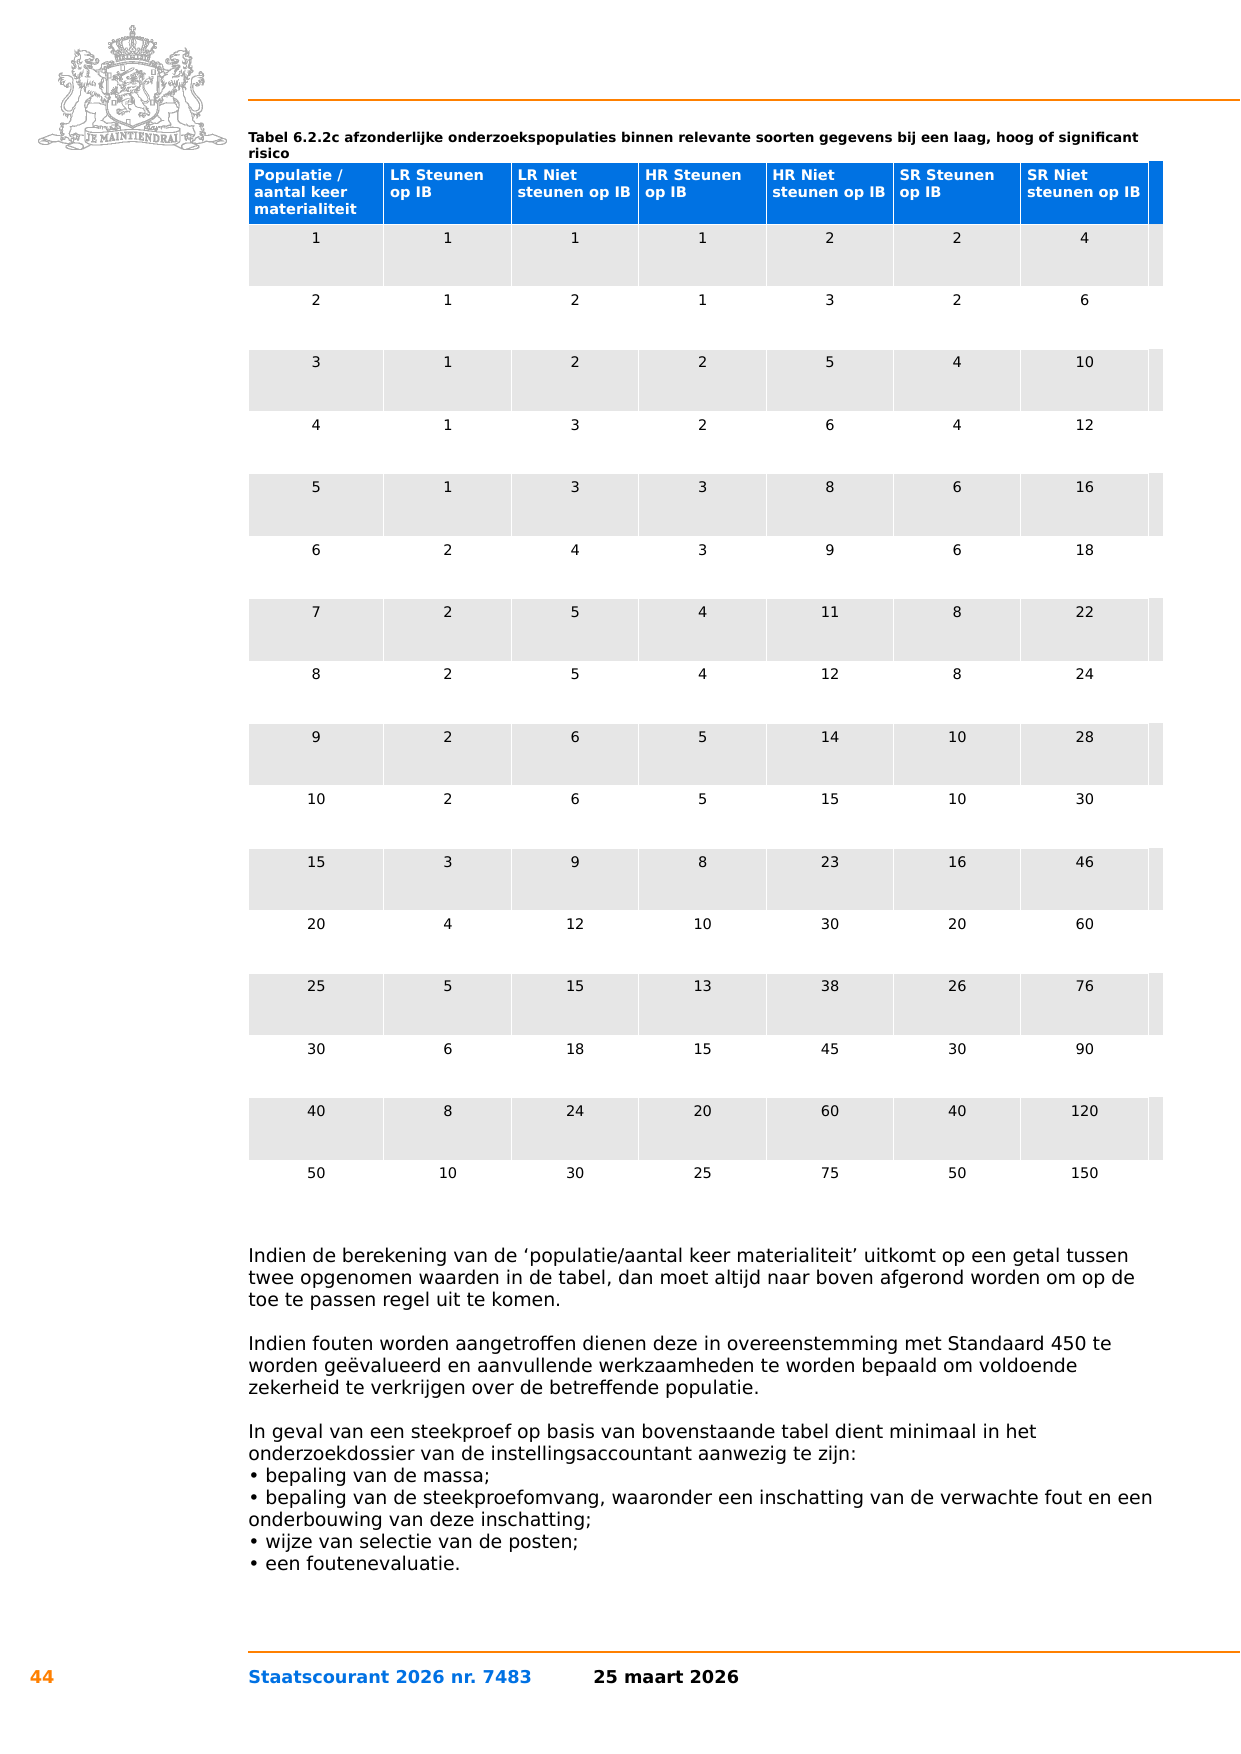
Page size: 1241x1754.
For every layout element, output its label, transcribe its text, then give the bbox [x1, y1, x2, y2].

table_cell 4 [1021, 225, 1148, 286]
text • bepaling van de steekproefomvang, waaronder een inschatting van de verwachte fout en een onderbouwing van deze inschatting; [248, 1487, 1163, 1531]
table_cell 4 [639, 662, 766, 723]
table_cell 6 [894, 474, 1020, 536]
table_cell 5 [767, 350, 893, 411]
table_cell 2 [384, 599, 511, 661]
table_cell 1 [639, 287, 766, 348]
table_cell 76 [1021, 974, 1148, 1035]
text • wijze van selectie van de posten; [248, 1531, 1163, 1552]
table_cell 3 [249, 350, 383, 411]
table_cell 1 [249, 225, 383, 286]
table_cell 3 [767, 287, 893, 348]
picture [38, 25, 227, 150]
table_cell 2 [639, 350, 766, 411]
table_cell HR Niet steunen op IB [767, 163, 893, 224]
table_cell 6 [894, 537, 1020, 598]
table_cell 11 [767, 599, 893, 661]
table_cell 5 [384, 974, 511, 1035]
text Indien fouten worden aangetroffen dienen deze in overeenstemming met Standaard 450 te worden geëvalueerd en aanvullende werkzaamheden te worden bepaald om voldoende zekerheid te verkrijgen over de betreffende populatie. [248, 1333, 1163, 1399]
table_cell 50 [894, 1161, 1020, 1222]
table_cell 18 [512, 1036, 638, 1097]
table_cell 6 [512, 724, 638, 785]
table_cell 1 [639, 225, 766, 286]
table_cell 3 [639, 537, 766, 598]
table_cell 8 [767, 474, 893, 536]
table_cell SR Niet steunen op IB [1021, 163, 1148, 224]
table_cell 1 [384, 474, 511, 536]
table_cell 2 [894, 225, 1020, 286]
table_cell 6 [384, 1036, 511, 1097]
table_cell 1 [384, 412, 511, 473]
table_cell 9 [767, 537, 893, 598]
table_cell 13 [639, 974, 766, 1035]
table_cell 40 [894, 1098, 1020, 1160]
table_cell 12 [512, 911, 638, 972]
table_cell 1 [384, 350, 511, 411]
table_cell 120 [1021, 1098, 1148, 1160]
table_cell 9 [249, 724, 383, 785]
table_cell 15 [639, 1036, 766, 1097]
table_cell 20 [894, 911, 1020, 972]
table_cell 26 [894, 974, 1020, 1035]
table_cell 8 [384, 1098, 511, 1160]
table_cell SR Steunen op IB [894, 163, 1020, 224]
table_cell 1 [512, 225, 638, 286]
table_cell 20 [249, 911, 383, 972]
table_cell 16 [894, 849, 1020, 910]
table_cell 2 [639, 412, 766, 473]
table_cell 7 [249, 599, 383, 661]
table_header Tabel 6.2.2c afzonderlijke onderzoekspopulaties binnen relevante soorten gegevens bij een laag, hoog of significant risico [248, 130, 1163, 161]
table_cell 3 [639, 474, 766, 536]
table_cell LR Niet steunen op IB [512, 163, 638, 224]
table_cell 3 [384, 849, 511, 910]
table_cell 9 [512, 849, 638, 910]
table_cell 28 [1021, 724, 1148, 785]
table_cell 15 [767, 786, 893, 848]
table_cell 5 [512, 662, 638, 723]
table_cell 2 [249, 287, 383, 348]
table_cell 18 [1021, 537, 1148, 598]
table_cell 16 [1021, 474, 1148, 536]
table_cell 4 [512, 537, 638, 598]
table_cell 10 [1021, 350, 1148, 411]
table_cell 1 [384, 225, 511, 286]
table_cell 4 [639, 599, 766, 661]
table_cell 30 [512, 1161, 638, 1222]
table_cell 90 [1021, 1036, 1148, 1097]
table_cell 8 [249, 662, 383, 723]
table_cell 12 [1021, 412, 1148, 473]
table_cell 5 [512, 599, 638, 661]
table_cell 60 [1021, 911, 1148, 972]
table_cell 8 [894, 599, 1020, 661]
table_cell LR Steunen op IB [384, 163, 511, 224]
table_cell 2 [384, 786, 511, 848]
table_cell 12 [767, 662, 893, 723]
table_cell 45 [767, 1036, 893, 1097]
table_cell Populatie / aantal keer materialiteit [249, 163, 383, 224]
table_cell 1 [384, 287, 511, 348]
table_cell 6 [1021, 287, 1148, 348]
table_cell 60 [767, 1098, 893, 1160]
table_cell 2 [384, 662, 511, 723]
table_cell 40 [249, 1098, 383, 1160]
table_cell 20 [639, 1098, 766, 1160]
table_cell 4 [894, 350, 1020, 411]
table_cell 6 [249, 537, 383, 598]
text • bepaling van de massa; [248, 1464, 1163, 1487]
table_cell 30 [767, 911, 893, 972]
table_cell 50 [249, 1161, 383, 1222]
text In geval van een steekproef op basis van bovenstaande tabel dient minimaal in het onderzoekdossier van de instellingsaccountant aanwezig te zijn: [248, 1421, 1163, 1464]
table_cell 25 [249, 974, 383, 1035]
table_cell 6 [512, 786, 638, 848]
table_cell 10 [894, 786, 1020, 848]
table_cell 2 [512, 287, 638, 348]
table_cell 6 [767, 412, 893, 473]
table_cell 25 [639, 1161, 766, 1222]
table_cell 23 [767, 849, 893, 910]
table_cell 5 [639, 786, 766, 848]
table_cell 22 [1021, 599, 1148, 661]
table_cell HR Steunen op IB [639, 163, 766, 224]
table_cell 75 [767, 1161, 893, 1222]
table_cell 30 [894, 1036, 1020, 1097]
table_cell 150 [1021, 1161, 1148, 1222]
table_cell 4 [249, 412, 383, 473]
table_cell 2 [384, 537, 511, 598]
table_cell 38 [767, 974, 893, 1035]
table_cell 10 [384, 1161, 511, 1222]
table_cell 8 [639, 849, 766, 910]
table_cell 2 [384, 724, 511, 785]
table_cell 24 [1021, 662, 1148, 723]
table_cell 46 [1021, 849, 1148, 910]
table_cell 4 [384, 911, 511, 972]
table_cell 14 [767, 724, 893, 785]
table_cell 15 [249, 849, 383, 910]
text • een foutenevaluatie. [248, 1552, 1163, 1574]
table_cell 2 [894, 287, 1020, 348]
table_cell 10 [639, 911, 766, 972]
table_cell 3 [512, 412, 638, 473]
table_cell 30 [249, 1036, 383, 1097]
table_cell 24 [512, 1098, 638, 1160]
table_cell 5 [249, 474, 383, 536]
table_cell 3 [512, 474, 638, 536]
table_cell 10 [894, 724, 1020, 785]
table_cell 2 [767, 225, 893, 286]
table_cell 5 [639, 724, 766, 785]
table_cell 4 [894, 412, 1020, 473]
table_cell 10 [249, 786, 383, 848]
text Indien de berekening van de ‘populatie/aantal keer materialiteit’ uitkomt op een getal tussen twee opgenomen waarden in de tabel, dan moet altijd naar boven afgerond worden om op de toe te passen regel uit te komen. [248, 1245, 1163, 1311]
table_cell 30 [1021, 786, 1148, 848]
table_cell 2 [512, 350, 638, 411]
table_cell 8 [894, 662, 1020, 723]
table_cell 15 [512, 974, 638, 1035]
